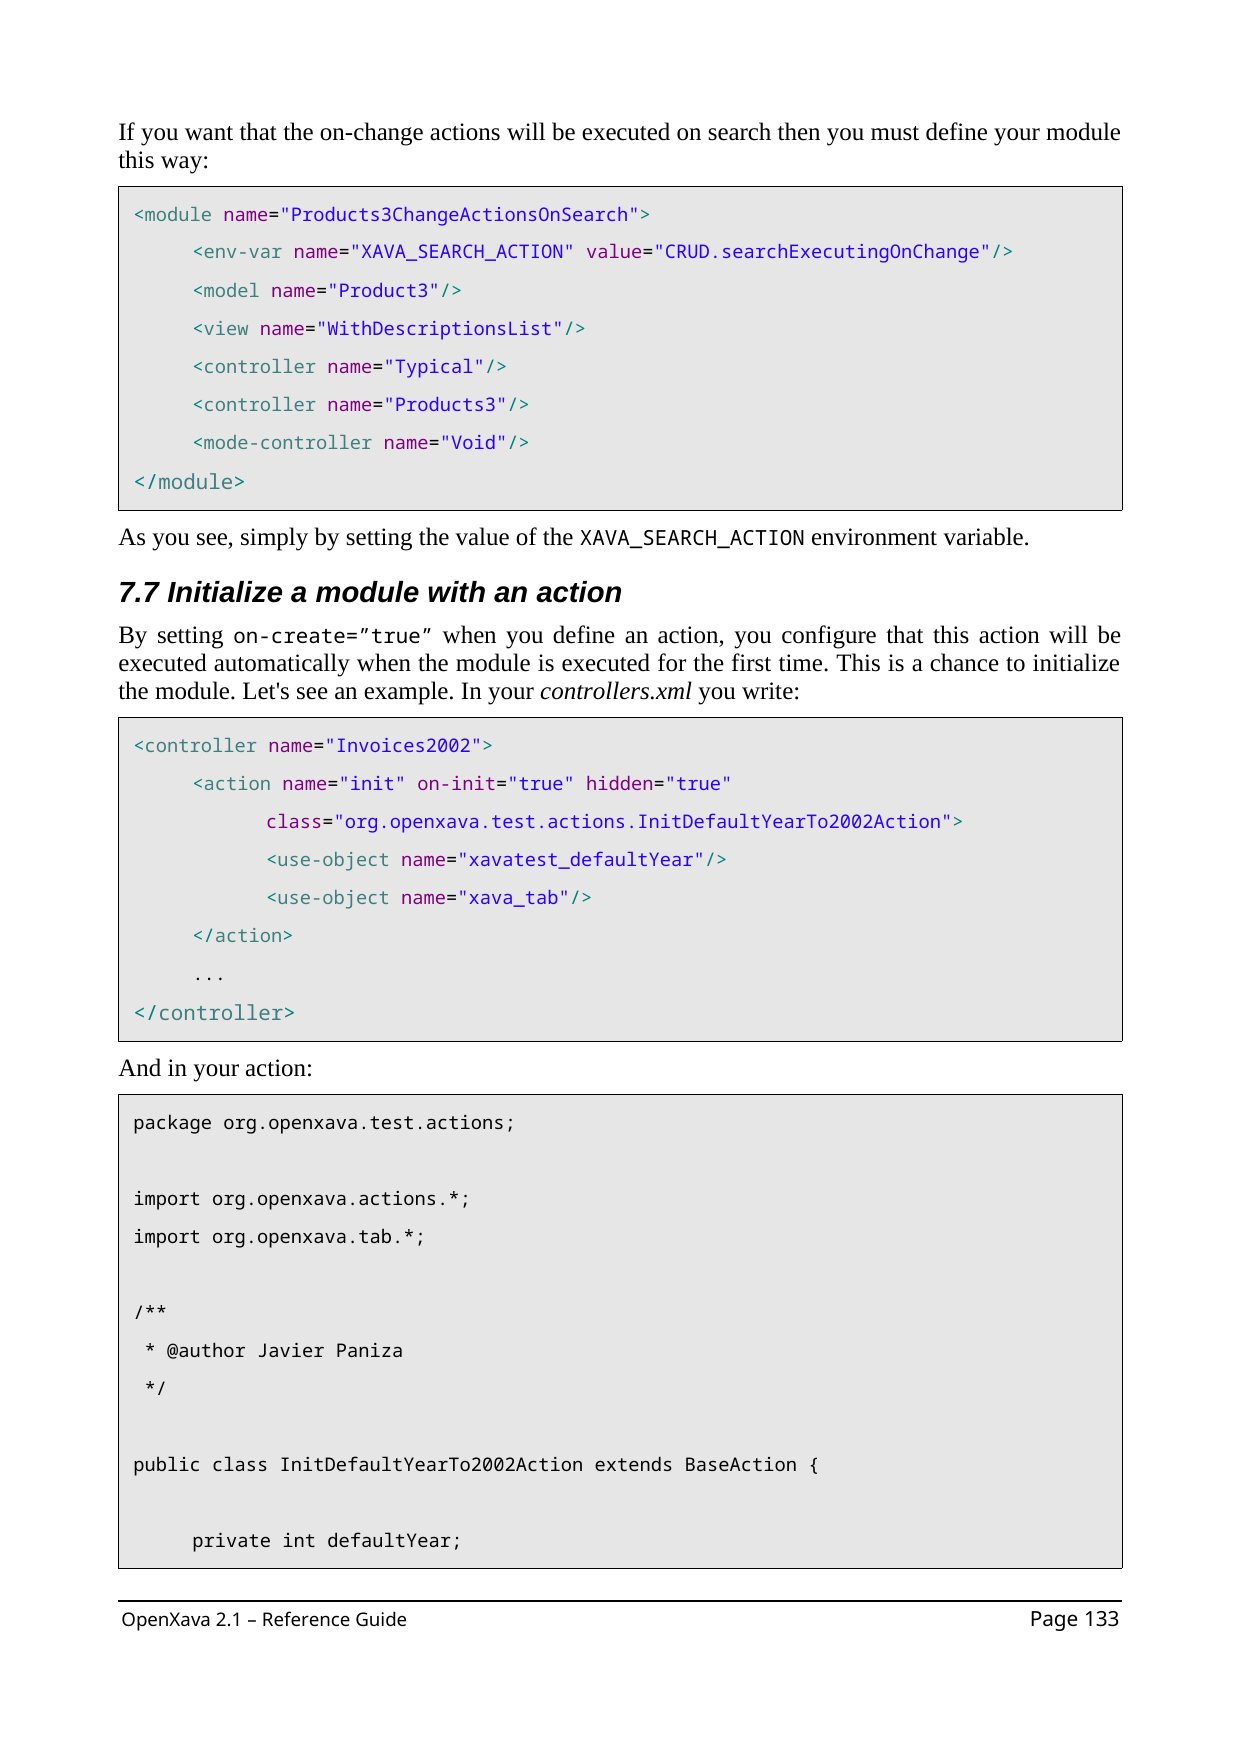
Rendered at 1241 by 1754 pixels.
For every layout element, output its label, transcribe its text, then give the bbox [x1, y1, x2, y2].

text If you want that the on-change actions will be executed on search then you must define your module this way: [118, 118, 1122, 173]
text <env-var name="XAVA_SEARCH_ACTION" value="CRUD.searchExecutingOnChange"/> [119, 224, 1122, 262]
text <model name="Product3"/> [119, 262, 1122, 300]
subtitle Initialize a module with an action [118, 576, 1122, 609]
text <action name="init" on-init="true" hidden="true" [119, 755, 1122, 793]
text </module> [119, 452, 1122, 510]
text import org.openxava.tab.*; [119, 1208, 1122, 1246]
text <mode-controller name="Void"/> [119, 414, 1122, 452]
text </controller> [119, 983, 1122, 1041]
text <controller name="Products3"/> [119, 376, 1122, 414]
text ... [119, 945, 1122, 983]
text As you see, simply by setting the value of the XAVA_SEARCH_ACTION environment variable. [118, 523, 1122, 551]
text private int defaultYear; [119, 1512, 1122, 1568]
text /** [119, 1284, 1122, 1322]
text <controller name="Invoices2002"> [119, 718, 1122, 755]
text <view name="WithDescriptionsList"/> [119, 300, 1122, 338]
text package org.openxava.test.actions; [119, 1095, 1122, 1132]
text <use-object name="xavatest_defaultYear"/> [119, 831, 1122, 869]
text class="org.openxava.test.actions.InitDefaultYearTo2002Action"> [119, 793, 1122, 831]
text public class InitDefaultYearTo2002Action extends BaseAction { [119, 1436, 1122, 1474]
text And in your action: [118, 1054, 1122, 1082]
text </action> [119, 907, 1122, 945]
text By setting on-create=”true” when you define an action, you configure that this action will be executed automatically when the module is executed for the first time. This is a chance to initialize the module. Let's see an example. In your controllers.xml you write: [118, 621, 1122, 705]
text import org.openxava.actions.*; [119, 1170, 1122, 1208]
text */ [119, 1360, 1122, 1398]
text <module name="Products3ChangeActionsOnSearch"> [119, 187, 1122, 224]
text <use-object name="xava_tab"/> [119, 869, 1122, 907]
text * @author Javier Paniza [119, 1322, 1122, 1360]
text <controller name="Typical"/> [119, 338, 1122, 376]
